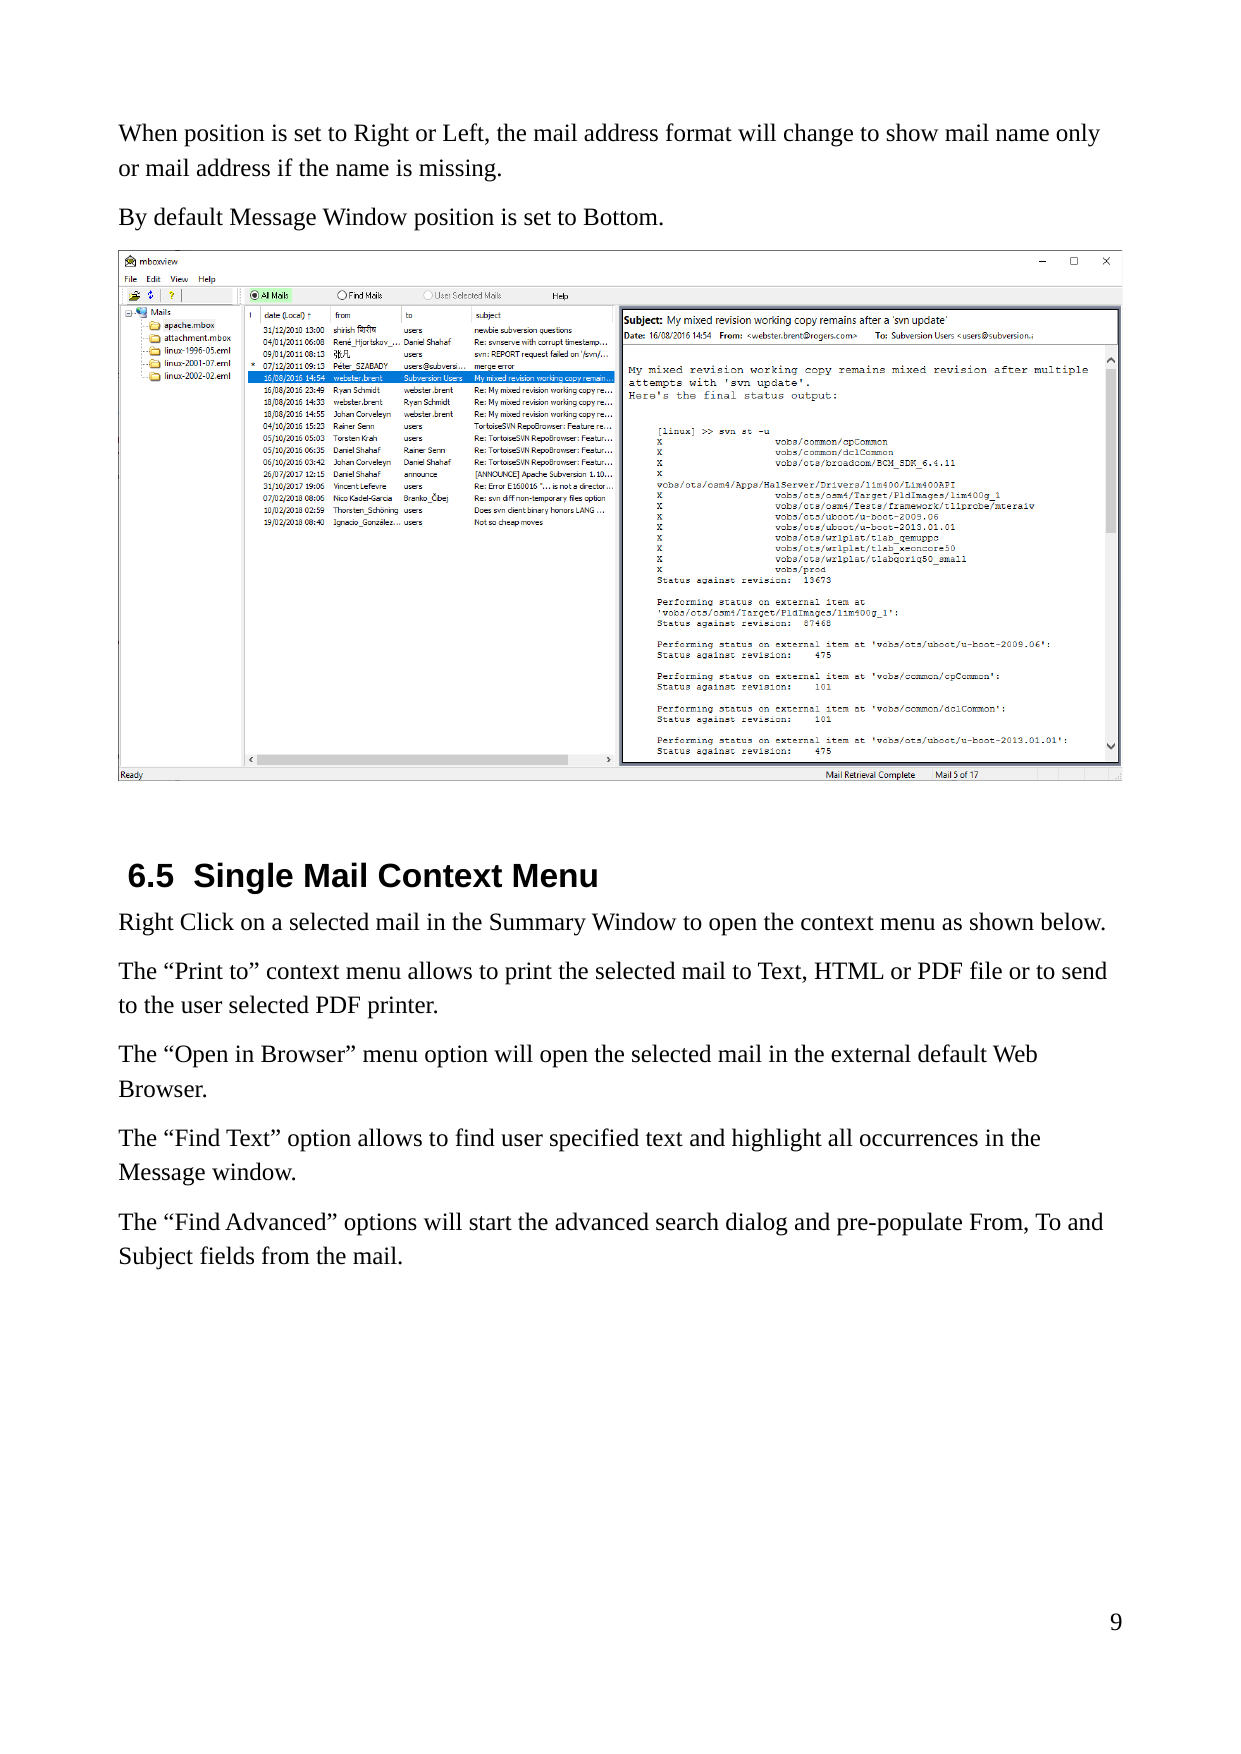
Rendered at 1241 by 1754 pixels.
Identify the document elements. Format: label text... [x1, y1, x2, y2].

text Right Click on a selected mail in the Summary Window to open the context menu as shown below. [118, 907, 1122, 936]
text The “Open in Browser” menu option will open the selected mail in the external default Web Browser. [118, 1039, 1122, 1103]
text The “Find Text” option allows to find user specified text and highlight all occurrences in the Message window. [118, 1123, 1122, 1186]
text By default Message Window position is set to Bottom. [118, 202, 1122, 230]
subtitle Single Mail Context Menu [118, 856, 1122, 894]
picture [118, 250, 1123, 781]
text When position is set to Right or Left, the mail address format will change to show mail name only or mail address if the name is missing. [118, 118, 1122, 181]
text The “Print to” context menu allows to print the selected mail to Text, HTML or PDF file or to send to the user selected PDF printer. [118, 956, 1122, 1019]
text The “Find Advanced” options will start the advanced search dialog and pre-populate From, To and Subject fields from the mail. [118, 1207, 1122, 1270]
